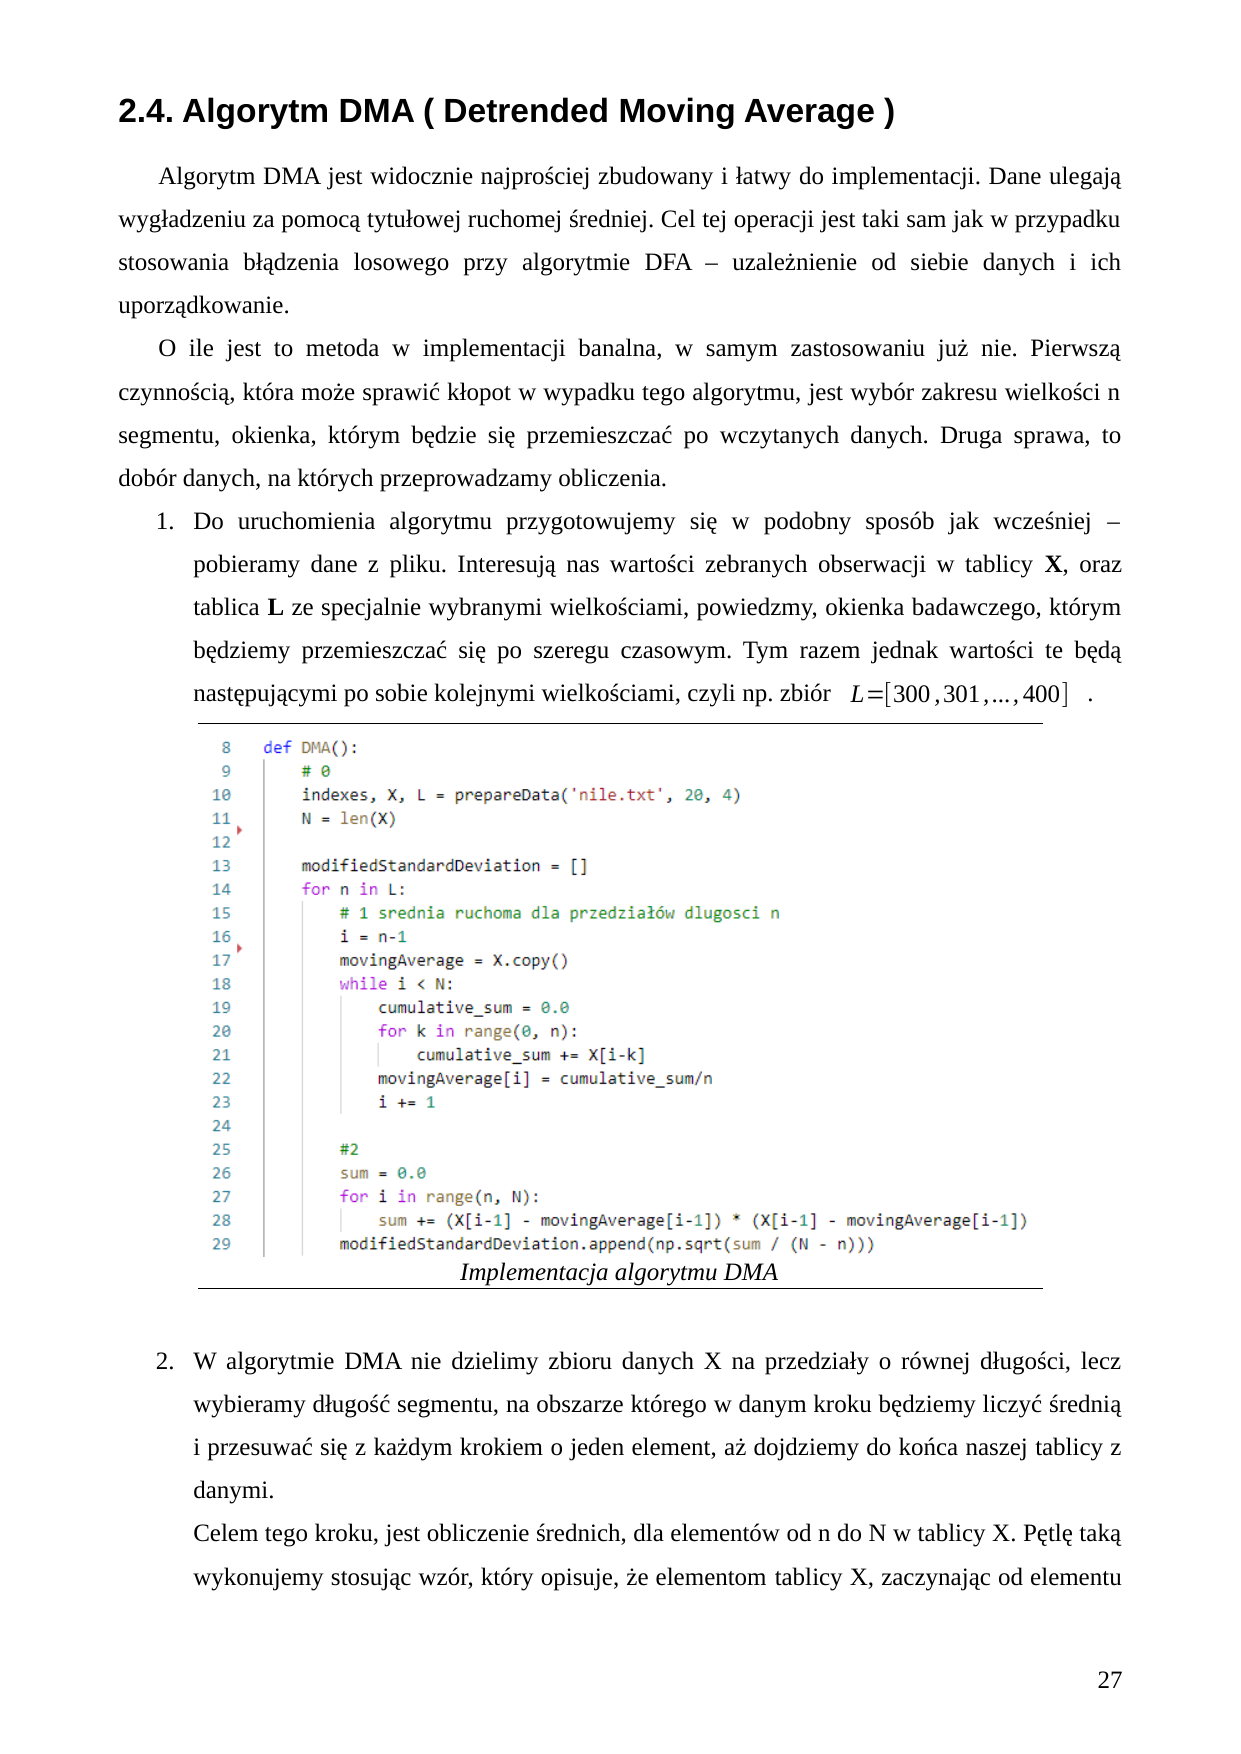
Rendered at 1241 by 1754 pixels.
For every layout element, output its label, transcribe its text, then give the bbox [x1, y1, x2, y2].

text O ile jest to metoda w implementacji banalna, w samym zastosowaniu już nie. Pierwszą czynnością, która może sprawić kłopot w wypadku tego algorytmu, jest wybór zakresu wielkości n segmentu, okienka, którym będzie się przemieszczać po wczytanych danych. Druga sprawa, to dobór danych, na których przeprowadzamy obliczenia. [118, 333, 1122, 492]
picture [200, 737, 1040, 1257]
list Implementacja algorytmu DMA [201, 1257, 1040, 1286]
subtitle 2.4. Algorytm DMA ( Detrended Moving Average ) [118, 91, 1122, 129]
list Celem tego kroku, jest obliczenie średnich, dla elementów od n do N w tablicy X. Pętlę taką wykonujemy stosując wzór, który opisuje, że elementom tablicy X, zaczynając od elementu [156, 1518, 1122, 1590]
list W algorytmie DMA nie dzielimy zbioru danych X na przedziały o równej długości, lecz wybieramy długość segmentu, na obszarze którego w danym kroku będziemy liczyć średnią i przesuwać się z każdym krokiem o jeden element, aż dojdziemy do końca naszej tablicy z danymi. [156, 1346, 1122, 1504]
text Algorytm DMA jest widocznie najprościej zbudowany i łatwy do implementacji. Dane ulegają wygładzeniu za pomocą tytułowej ruchomej średniej. Cel tej operacji jest taki sam jak w przypadku stosowania błądzenia losowego przy algorytmie DFA – uzależnienie od siebie danych i ich uporządkowanie. [118, 161, 1122, 319]
list Do uruchomienia algorytmu przygotowujemy się w podobny sposób jak wcześniej – pobieramy dane z pliku. Interesują nas wartości zebranych obserwacji w tablicy X, oraz tablica L ze specjalnie wybranymi wielkościami, powiedzmy, okienka badawczego, którym będziemy przemieszczać się po szeregu czasowym. Tym razem jednak wartości te będą następującymi po sobie kolejnymi wielkościami, czyli np. zbiór. [156, 506, 1122, 708]
